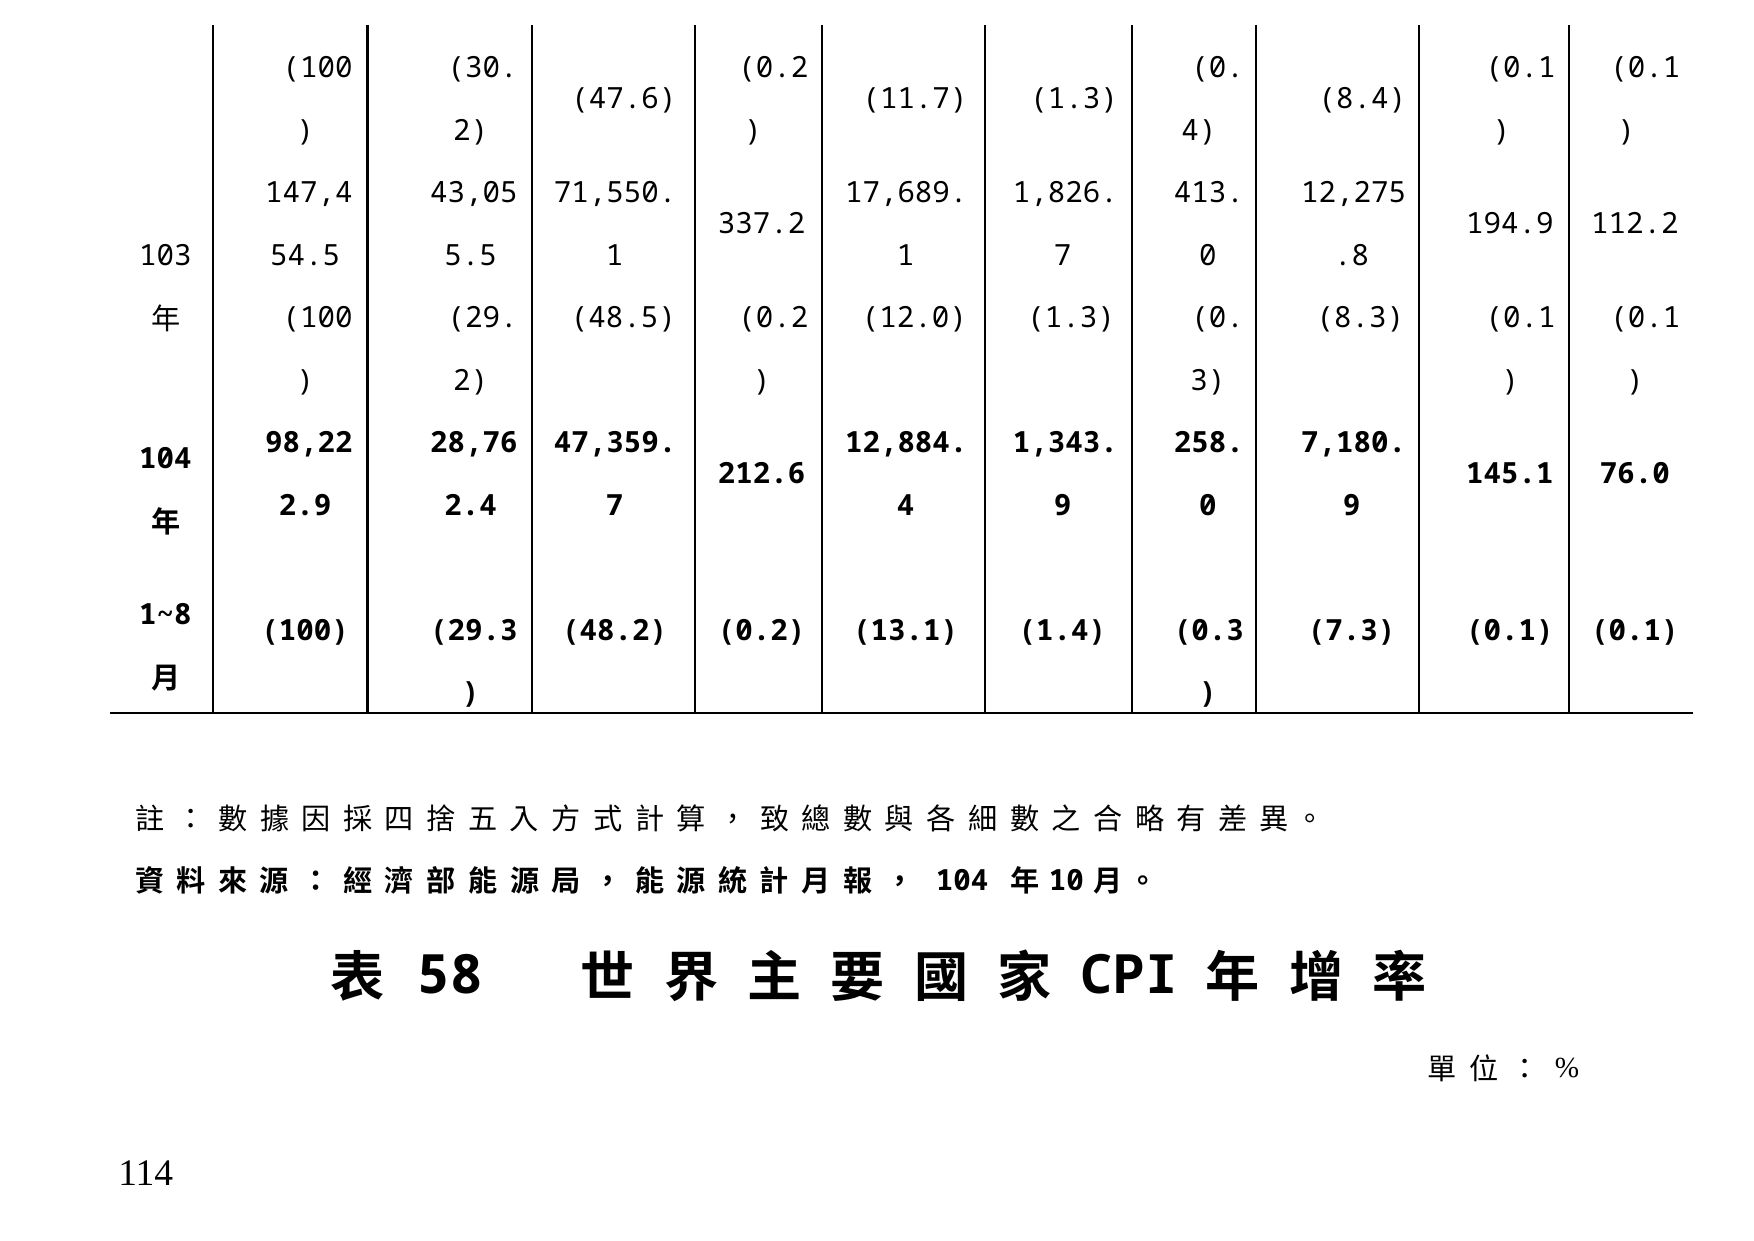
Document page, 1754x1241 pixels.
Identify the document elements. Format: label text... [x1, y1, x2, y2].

table_cell (13.1) [823, 525, 984, 712]
table_cell (0.3) [1133, 275, 1255, 400]
table_cell 43,055.5 [369, 150, 531, 275]
text 註：數據因採四捨五入方式計算，致總數與各細數之合略有差異。 [99, 775, 1628, 837]
table_cell (48.5) [533, 275, 694, 400]
table_cell (8.3) [1257, 275, 1418, 400]
table_cell (1.3) [986, 25, 1131, 150]
table_cell 71,550.1 [533, 150, 694, 275]
table_cell (0.2) [696, 25, 821, 150]
table_cell (0.1) [1420, 525, 1568, 712]
table_cell 413.0 [1133, 150, 1255, 275]
table_cell (0.4) [1133, 25, 1255, 150]
table_cell 1,826.7 [986, 150, 1131, 275]
table_cell 1,343.9 [986, 400, 1131, 525]
text 資料來源：經濟部能源局，能源統計月報，104年10月。 [99, 837, 1628, 900]
table_cell 28,762.4 [369, 400, 531, 525]
table_cell 12,275.8 [1257, 150, 1418, 275]
table_cell 212.6 [696, 400, 821, 525]
table_cell (7.3) [1257, 525, 1418, 712]
table_cell (12.0) [823, 275, 984, 400]
table_cell 12,884.4 [823, 400, 984, 525]
table_cell (0.3) [1133, 525, 1255, 712]
table_cell [110, 25, 212, 150]
text 單位：% [128, 1025, 1587, 1087]
table_cell (47.6) [533, 25, 694, 150]
table_cell 145.1 [1420, 400, 1568, 525]
table_cell (0.1) [1420, 275, 1568, 400]
table_cell (30.2) [369, 25, 531, 150]
table_cell (100) [214, 525, 366, 712]
table_cell (11.7) [823, 25, 984, 150]
table_cell (48.2) [533, 525, 694, 712]
table_cell (1.3) [986, 275, 1131, 400]
table_cell (0.1) [1420, 25, 1568, 150]
table_cell (0.2) [696, 275, 821, 400]
table_cell (100) [214, 275, 366, 400]
table_cell (0.1) [1570, 25, 1693, 150]
table_cell 104年 1~8月 [110, 400, 212, 712]
table_cell (1.4) [986, 525, 1131, 712]
table_cell 76.0 [1570, 400, 1693, 525]
table_cell (0.2) [696, 525, 821, 712]
table_cell 194.9 [1420, 150, 1568, 275]
table_cell 258.0 [1133, 400, 1255, 525]
table_cell (29.2) [369, 275, 531, 400]
table_cell 147,454.5 [214, 150, 366, 275]
table_cell (100) [214, 25, 366, 150]
table_cell (29.3) [369, 525, 531, 712]
table_cell 17,689.1 [823, 150, 984, 275]
table_cell 98,222.9 [214, 400, 366, 525]
table_cell 112.2 [1570, 150, 1693, 275]
table_cell (0.1) [1570, 275, 1693, 400]
table_cell 7,180.9 [1257, 400, 1418, 525]
table_cell (8.4) [1257, 25, 1418, 150]
table_cell 47,359.7 [533, 400, 694, 525]
table_cell 103年 [110, 150, 212, 400]
table_cell 337.2 [696, 150, 821, 275]
subtitle 表58 世界主要國家CPI年增率 [128, 900, 1628, 1025]
table_cell (0.1) [1570, 525, 1693, 712]
